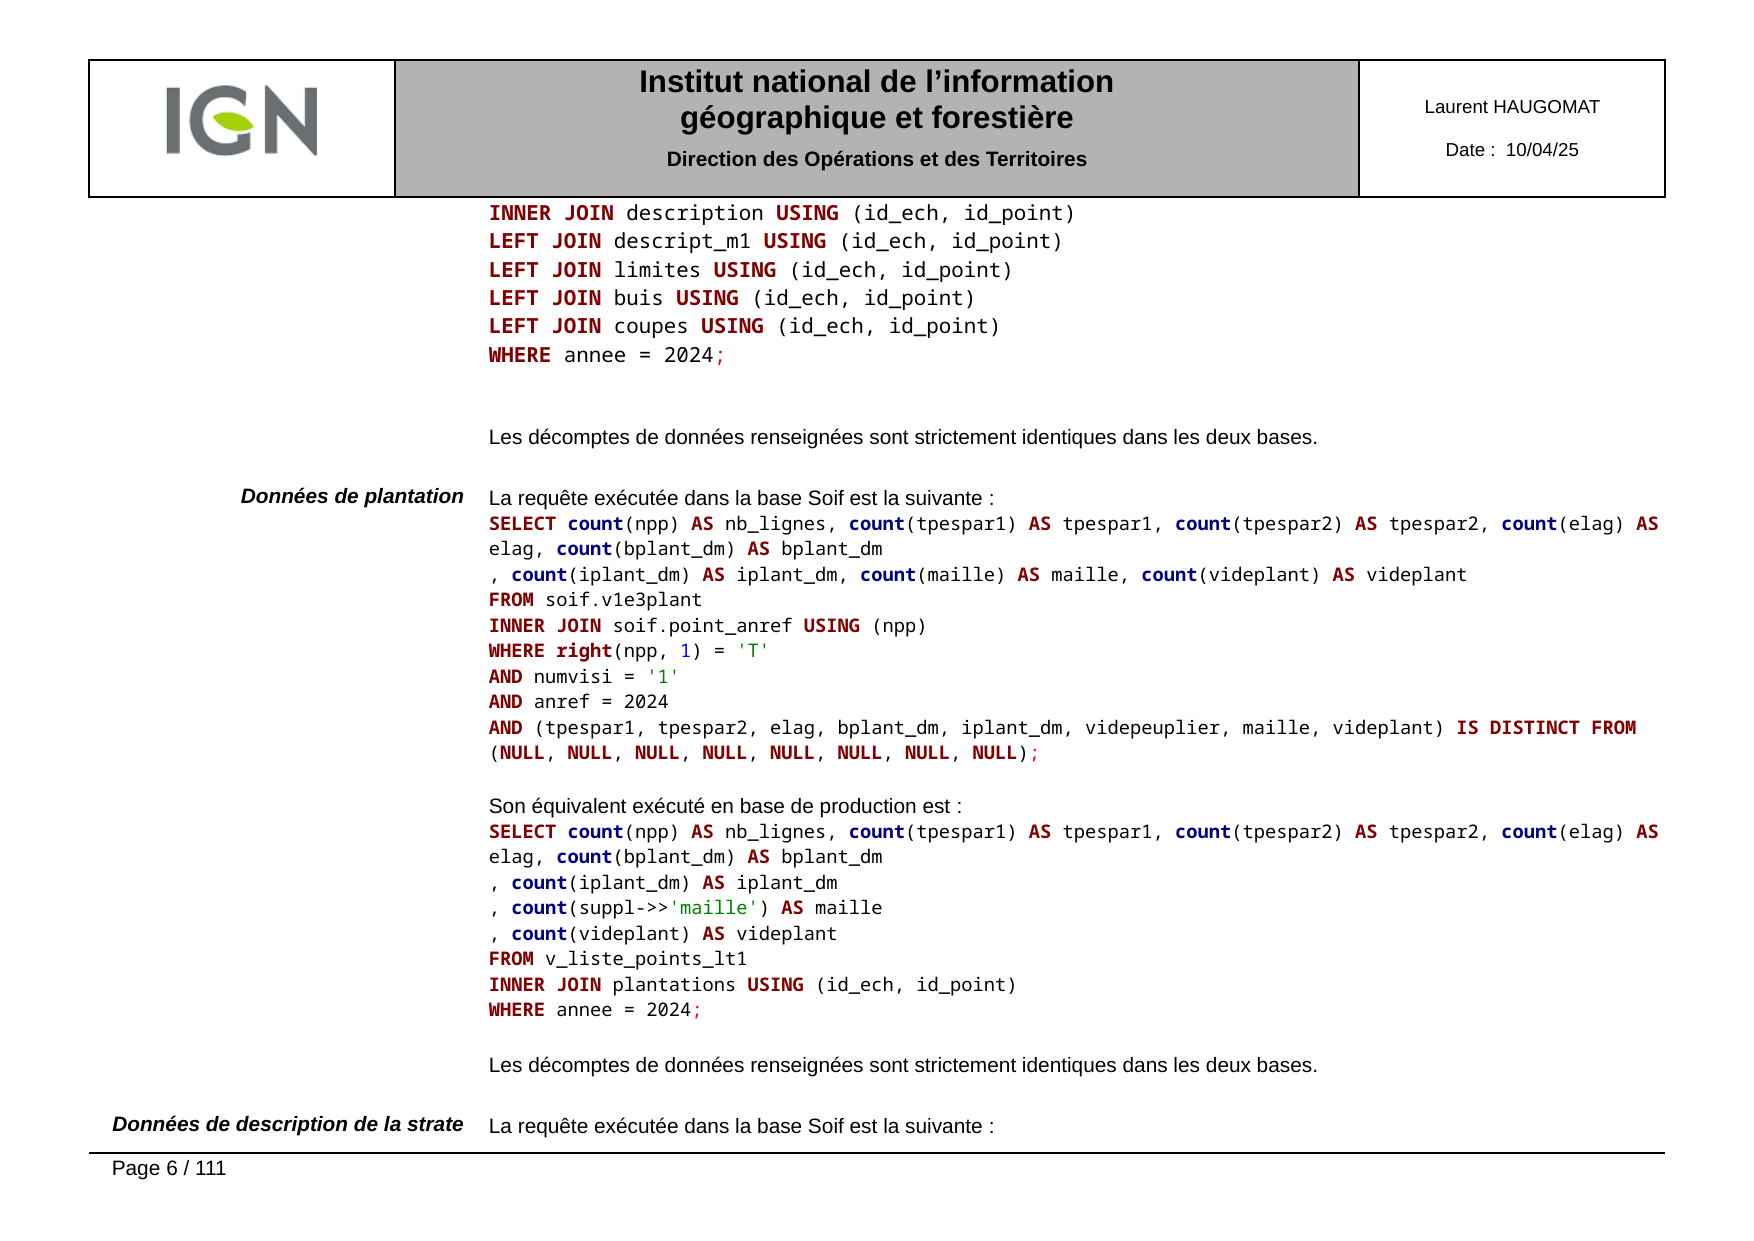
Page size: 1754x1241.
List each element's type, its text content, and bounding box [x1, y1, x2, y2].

table_cell La requête exécutée dans la base Soif est la suivante : [483, 1111, 1665, 1144]
table_cell Données de description de la strate [89, 1111, 483, 1144]
table_cell INNER JOIN description USING (id_ech, id_point) LEFT JOIN descript_m1 USING (id_ech, id_point) LEFT JOIN limites USING (id_ech, id_point) LEFT JOIN buis USING (id_ech, id_point) LEFT JOIN coupes USING (id_ech, id_point) WHERE annee = 2024; Les décomptes de données renseignées sont strictement identiques dans les deux bases. [483, 198, 1665, 482]
table_cell Données de plantation [89, 483, 483, 1111]
table_cell La requête exécutée dans la base Soif est la suivante : SELECT count(npp) AS nb_lignes, count(tpespar1) AS tpespar1, count(tpespar2) AS tpespar2, count(elag) AS elag, count(bplant_dm) AS bplant_dm , count(iplant_dm) AS iplant_dm, count(maille) AS maille, count(videplant) AS videplant FROM soif.v1e3plant INNER JOIN soif.point_anref USING (npp) WHERE right(npp, 1) = 'T' AND numvisi = '1' AND anref = 2024 AND (tpespar1, tpespar2, elag, bplant_dm, iplant_dm, videpeuplier, maille, videplant) IS DISTINCT FROM (NULL, NULL, NULL, NULL, NULL, NULL, NULL, NULL); Son équivalent exécuté en base de production est : SELECT count(npp) AS nb_lignes, count(tpespar1) AS tpespar1, count(tpespar2) AS tpespar2, count(elag) AS elag, count(bplant_dm) AS bplant_dm , count(iplant_dm) AS iplant_dm , count(suppl->>'maille') AS maille , count(videplant) AS videplant FROM v_liste_points_lt1 INNER JOIN plantations USING (id_ech, id_point) WHERE annee = 2024; Les décomptes de données renseignées sont strictement identiques dans les deux bases. [483, 483, 1665, 1111]
table_cell [89, 198, 483, 482]
picture [141, 62, 343, 180]
